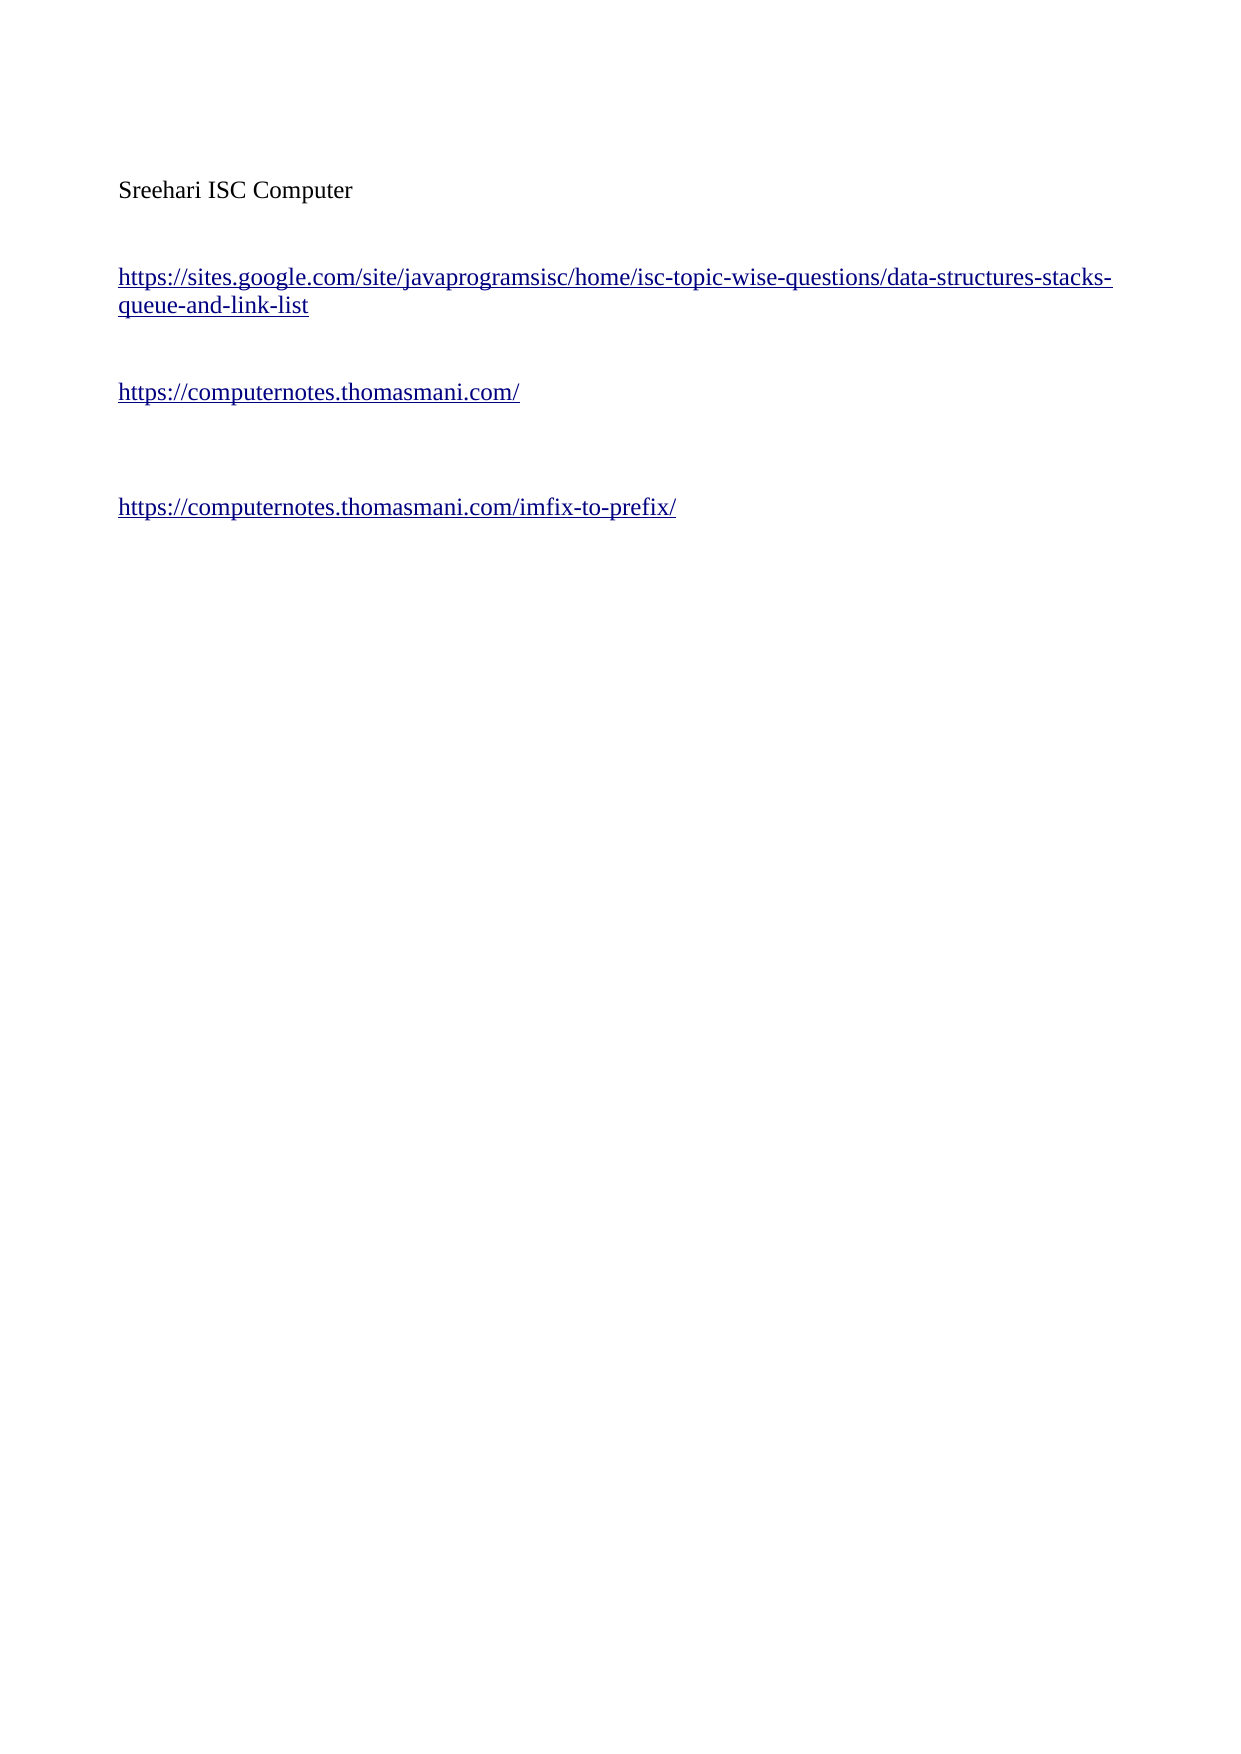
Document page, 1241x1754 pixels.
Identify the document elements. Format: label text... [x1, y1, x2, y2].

text https://computernotes.thomasmani.com/ [118, 377, 1122, 406]
text https://sites.google.com/site/javaprogramsisc/home/isc-topic-wise-questions/data-structures-stacks-queue-and-link-list [118, 262, 1122, 319]
text https://computernotes.thomasmani.com/imfix-to-prefix/ [118, 492, 1122, 521]
text Sreehari ISC Computer [118, 176, 1122, 204]
